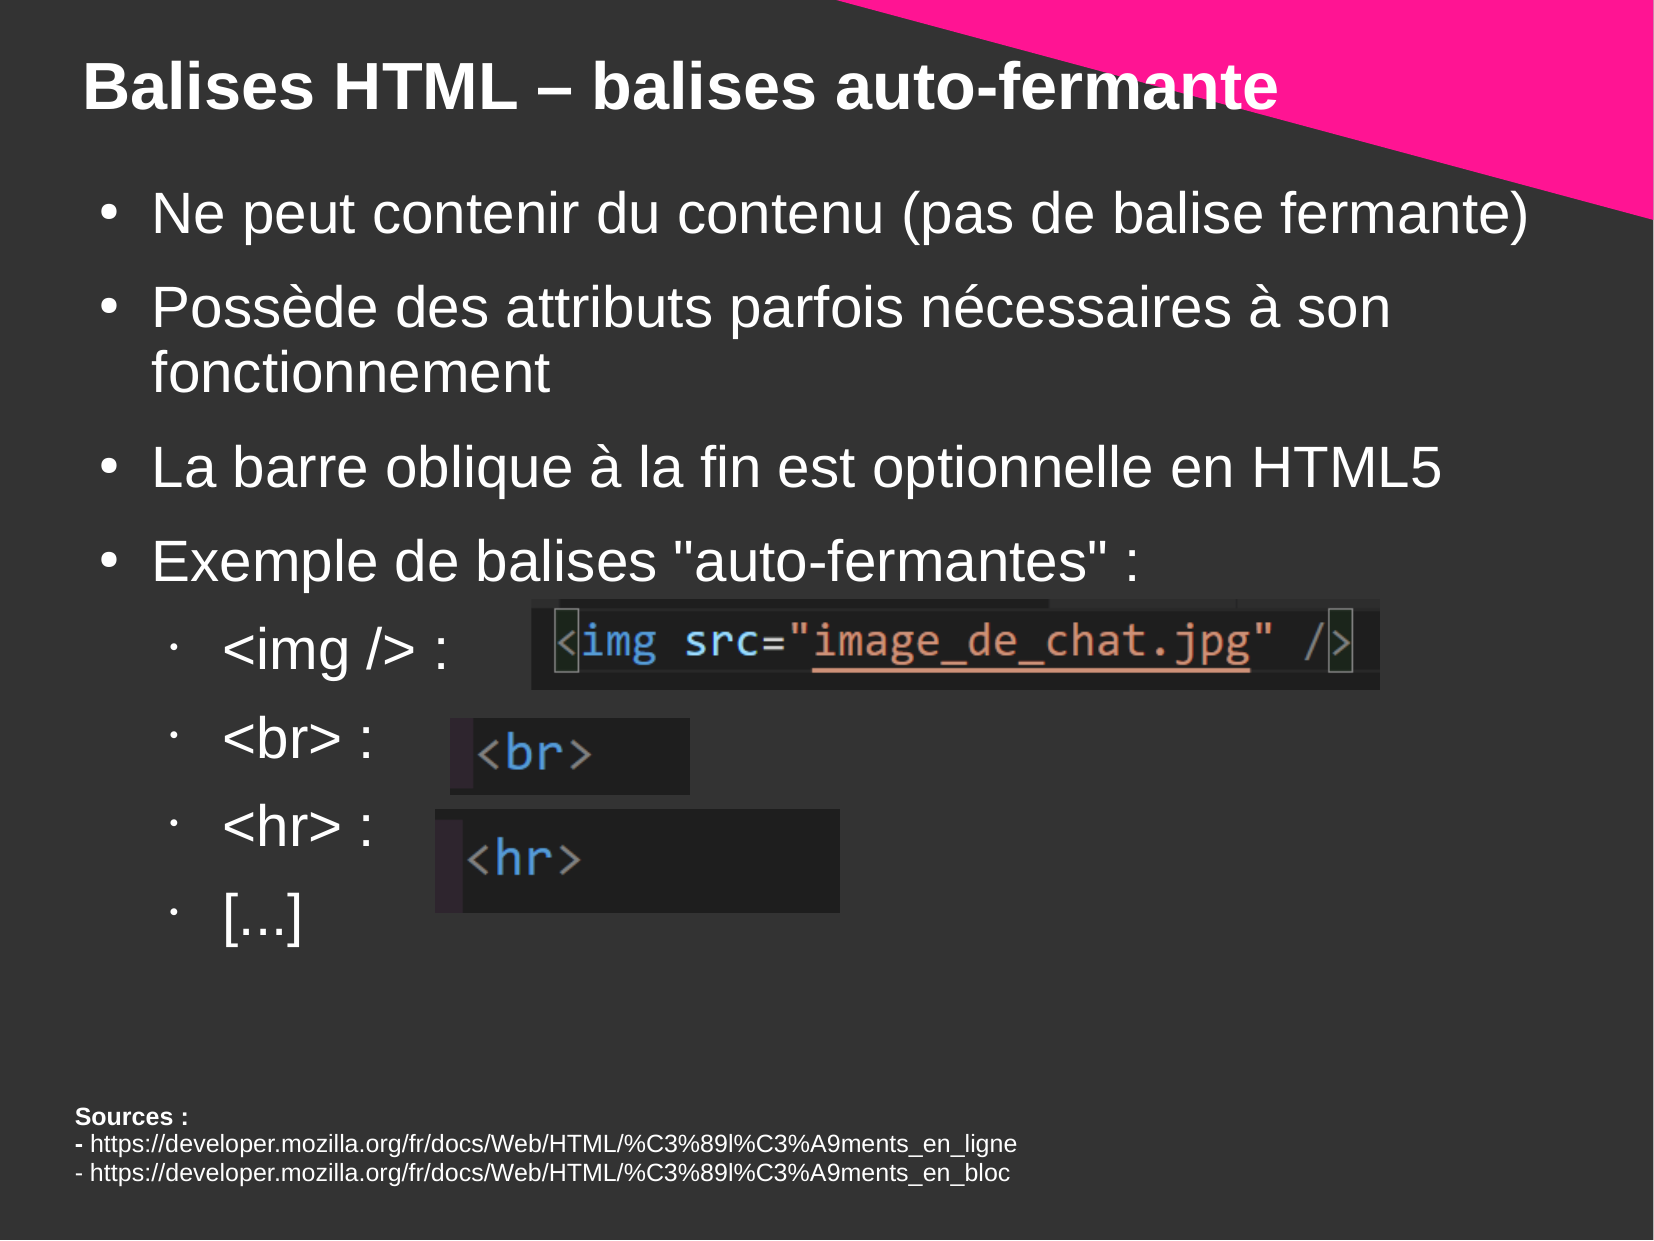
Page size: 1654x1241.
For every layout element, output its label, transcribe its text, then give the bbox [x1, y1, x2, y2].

text_box [836, 0, 1654, 221]
title Balises HTML – balises auto-fermante [82, 49, 1571, 130]
text_box Sources : - https://developer.mozilla.org/fr/docs/Web/HTML/%C3%89l%C3%A9ments_en_ligne - https://developer.mozilla.org/fr/docs/Web/HTML/%C3%89l%C3%A9ments_en_bloc [59, 1094, 1546, 1227]
picture [531, 599, 1380, 690]
picture [435, 809, 840, 914]
picture [450, 718, 690, 795]
list Ne peut contenir du contenu (pas de balise fermante) Possède des attributs parfois nécessaires à son fonctionnement La barre oblique à la fin est optionnelle en HTML5 Exemple de balises "auto-fermantes" : <img /> : <br> : <hr> : [...] [80, 180, 1620, 1035]
